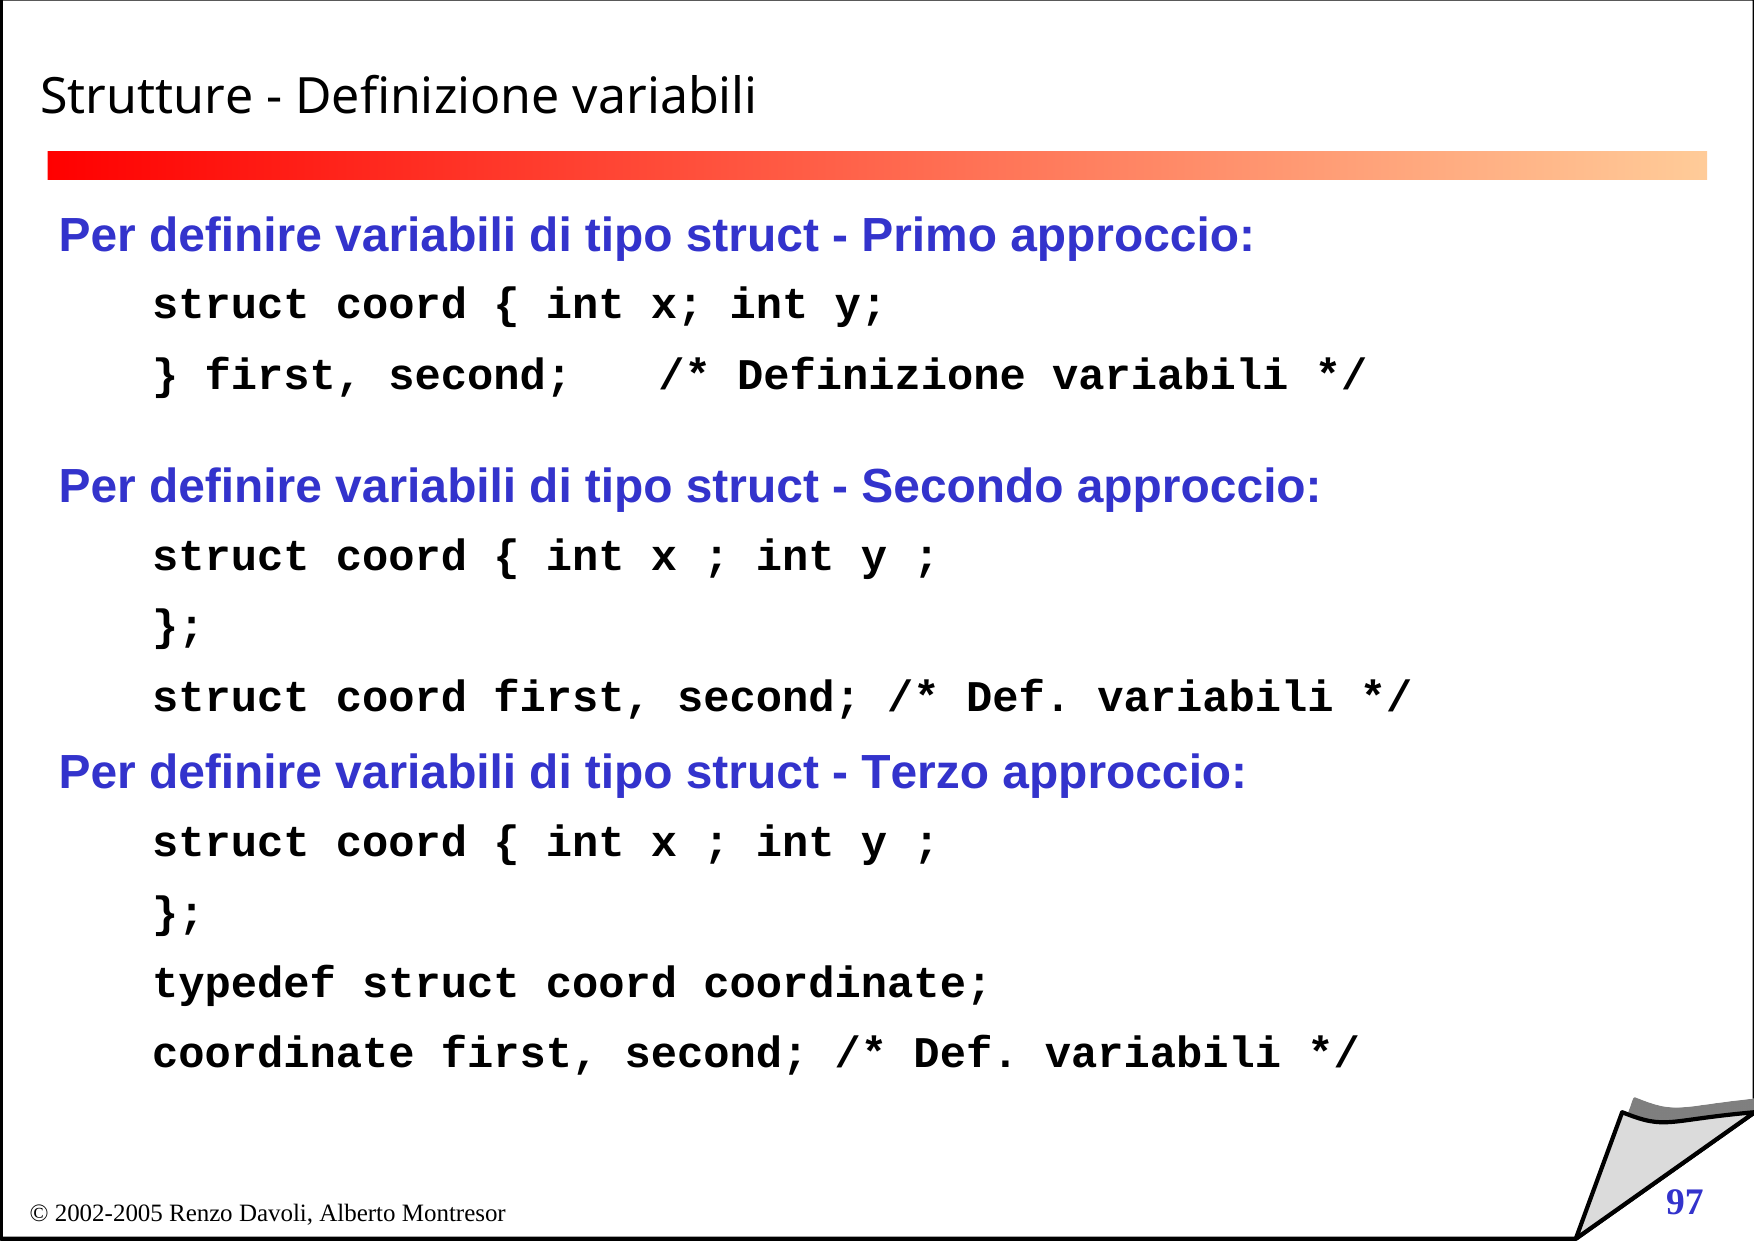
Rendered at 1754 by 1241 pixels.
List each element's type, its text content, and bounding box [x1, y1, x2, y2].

list Per definire variabili di tipo struct - Primo approccio: struct coord { int x; int y; } first, second; /* Definizione variabili */ Per definire variabili di tipo struct - Secondo approccio: struct coord { int x ; int y ; }; struct coord first, second; /* Def. variabili */ Per definire variabili di tipo struct - Terzo approccio: struct coord { int x ; int y ; }; typedef struct coord coordinate; coordinate first, second; /* Def. variabili */ [58, 206, 1696, 1175]
title Strutture - Definizione variabili [40, 49, 1714, 144]
text_box main [750, 151, 754, 179]
